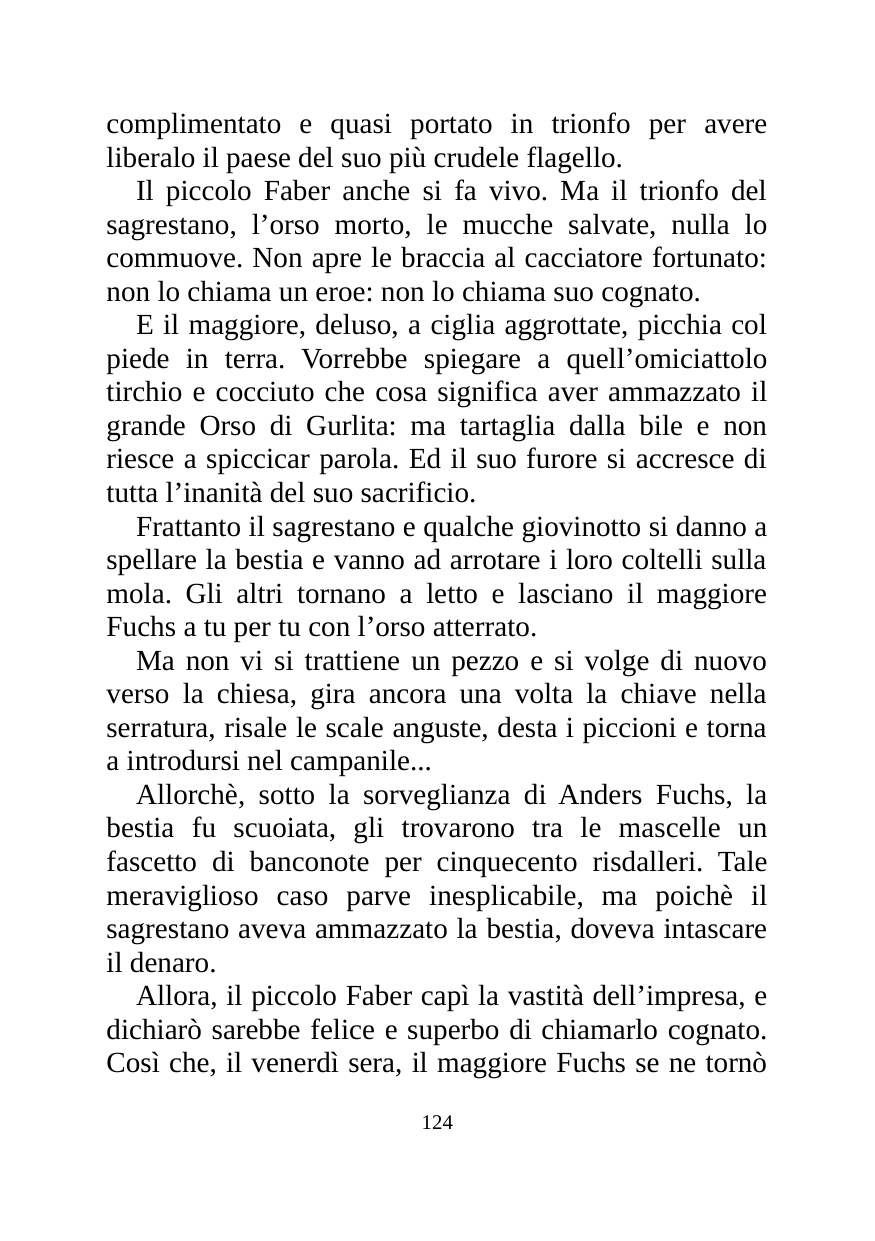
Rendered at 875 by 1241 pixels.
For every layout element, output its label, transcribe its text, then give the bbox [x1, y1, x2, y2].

text complimentato e quasi portato in trionfo per avere liberalo il paese del suo più crudele flagello. [106, 106, 768, 173]
text Allorchè, sotto la sorveglianza di Anders Fuchs, la bestia fu scuoiata, gli trovarono tra le mascelle un fascetto di banconote per cinquecento risdalleri. Tale meraviglioso caso parve inesplicabile, ma poichè il sagrestano aveva ammazzato la bestia, doveva intascare il denaro. [106, 777, 768, 978]
text Ma non vi si trattiene un pezzo e si volge di nuovo verso la chiesa, gira ancora una volta la chiave nella serratura, risale le scale anguste, desta i piccioni e torna a introdursi nel campanile... [106, 643, 768, 777]
text Il piccolo Faber anche si fa vivo. Ma il trionfo del sagrestano, l’orso morto, le mucche salvate, nulla lo commuove. Non apre le braccia al cacciatore fortunato: non lo chiama un eroe: non lo chiama suo cognato. [106, 173, 768, 307]
text Frattanto il sagrestano e qualche giovinotto si danno a spellare la bestia e vanno ad arrotare i loro coltelli sulla mola. Gli altri tornano a letto e lasciano il maggiore Fuchs a tu per tu con l’orso atterrato. [106, 509, 768, 643]
text Allora, il piccolo Faber capì la vastità dell’impresa, e dichiarò sarebbe felice e superbo di chiamarlo cognato. Così che, il venerdì sera, il maggiore Fuchs se ne tornò [106, 978, 768, 1079]
text E il maggiore, deluso, a ciglia aggrottate, picchia col piede in terra. Vorrebbe spiegare a quell’omiciattolo tirchio e cocciuto che cosa significa aver ammazzato il grande Orso di Gurlita: ma tartaglia dalla bile e non riesce a spiccicar parola. Ed il suo furore si accresce di tutta l’inanità del suo sacrificio. [106, 307, 768, 509]
